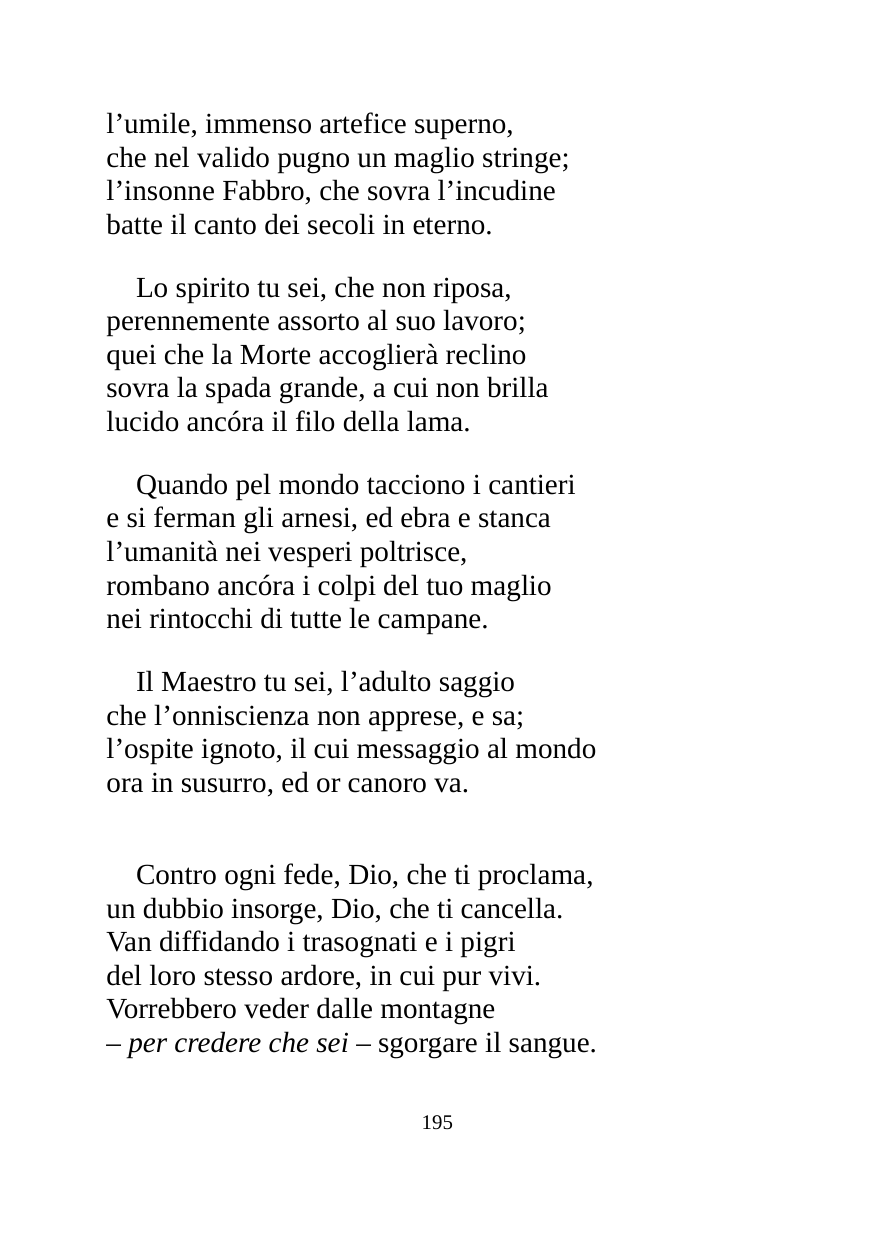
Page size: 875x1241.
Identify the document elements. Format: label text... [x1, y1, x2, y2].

text l’umile, immenso artefice superno, che nel valido pugno un maglio stringe; l’insonne Fabbro, che sovra l’incudine batte il canto dei secoli in eterno. [106, 106, 768, 240]
text Quando pel mondo tacciono i cantieri e si ferman gli arnesi, ed ebra e stanca l’umanità nei vesperi poltrisce, rombano ancóra i colpi del tuo maglio nei rintocchi di tutte le campane. [106, 467, 768, 635]
text Il Maestro tu sei, l’adulto saggio che l’onniscienza non apprese, e sa; l’ospite ignoto, il cui messaggio al mondo ora in susurro, ed or canoro va. [106, 664, 768, 798]
text Contro ogni fede, Dio, che ti proclama, un dubbio insorge, Dio, che ti cancella. Van diffidando i trasognati e i pigri del loro stesso ardore, in cui pur vivi. Vorrebbero veder dalle montagne – per credere che sei – sgorgare il sangue. [106, 857, 768, 1059]
text Lo spirito tu sei, che non riposa, perennemente assorto al suo lavoro; quei che la Morte accoglierà reclino sovra la spada grande, a cui non brilla lucido ancóra il filo della lama. [106, 270, 768, 438]
